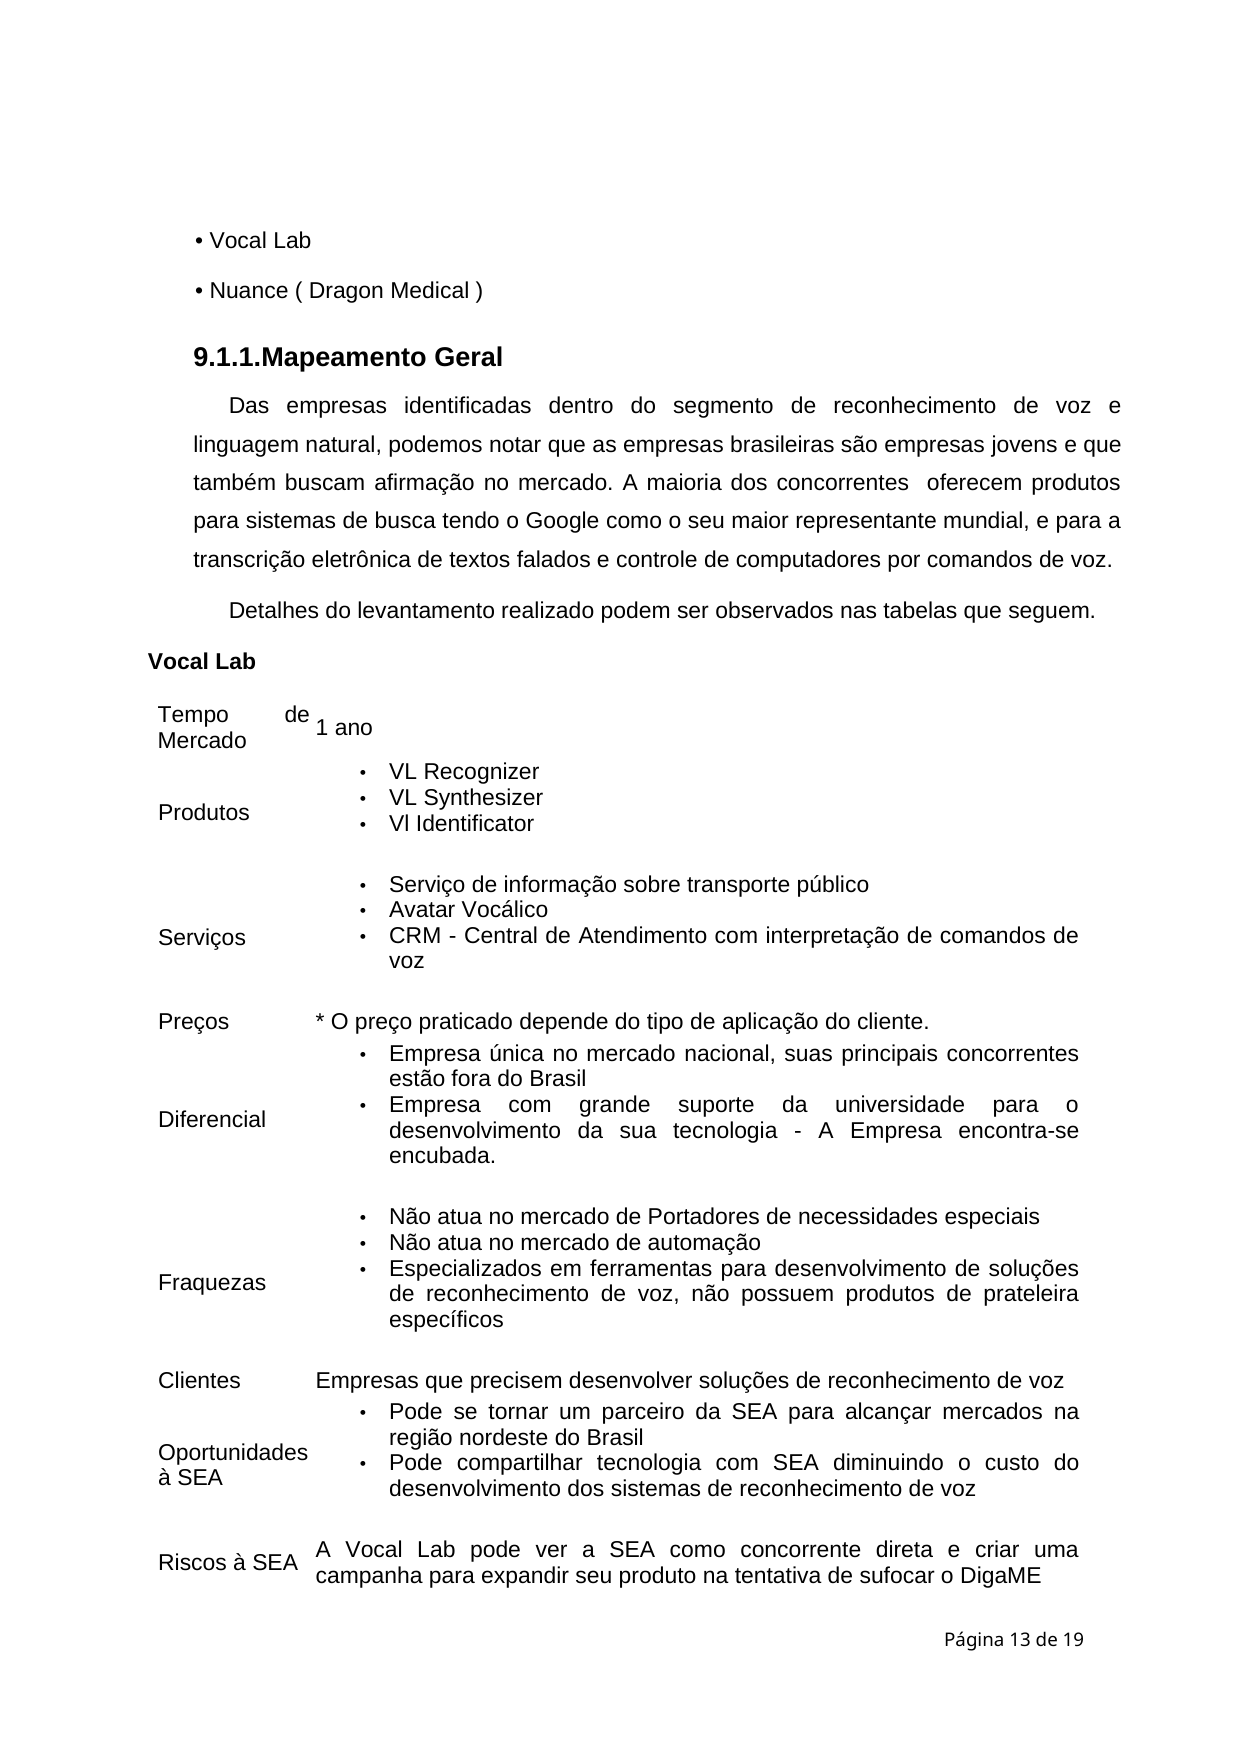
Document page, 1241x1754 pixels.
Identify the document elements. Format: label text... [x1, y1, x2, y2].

subtitle Mapeamento Geral [193, 342, 1122, 372]
table_cell A Vocal Lab pode ver a SEA como concorrente direta e criar uma campanha para expandir seu produto na tentativa de sufocar o DigaME [313, 1534, 1082, 1591]
table_cell Serviço de informação sobre transporte público Avatar Vocálico CRM - Central de Atendimento com interpretação de comandos de voz [313, 868, 1082, 1006]
table_cell Serviços [155, 868, 312, 1006]
table_cell VL Recognizer VL Synthesizer Vl Identificator [313, 756, 1082, 868]
table_cell Diferencial [155, 1038, 312, 1201]
table_cell Produtos [155, 756, 312, 868]
table_cell Riscos à SEA [155, 1534, 312, 1591]
table_header Tempo de Mercado [155, 699, 312, 756]
table_cell Oportunidades à SEA [155, 1396, 312, 1534]
table_cell Pode se tornar um parceiro da SEA para alcançar mercados na região nordeste do Brasil Pode compartilhar tecnologia com SEA diminuindo o custo do desenvolvimento dos sistemas de reconhecimento de voz [313, 1396, 1082, 1534]
table_cell Fraquezas [155, 1201, 312, 1364]
table_cell Empresa única no mercado nacional, suas principais concorrentes estão fora do Brasil Empresa com grande suporte da universidade para o desenvolvimento da sua tecnologia - A Empresa encontra-se encubada. [313, 1038, 1082, 1201]
text Das empresas identificadas dentro do segmento de reconhecimento de voz e linguagem natural, podemos notar que as empresas brasileiras são empresas jovens e que também buscam afirmação no mercado. A maioria dos concorrentes oferecem produtos para sistemas de busca tendo o Google como o seu maior representante mundial, e para a transcrição eletrônica de textos falados e controle de computadores por comandos de voz. [193, 393, 1122, 572]
table_cell * O preço praticado depende do tipo de aplicação do cliente. [313, 1006, 1082, 1038]
table_cell Não atua no mercado de Portadores de necessidades especiais Não atua no mercado de automação Especializados em ferramentas para desenvolvimento de soluções de reconhecimento de voz, não possuem produtos de prateleira específicos [313, 1201, 1082, 1364]
table_cell Preços [155, 1006, 312, 1038]
table_header 1 ano [313, 699, 1082, 756]
text Vocal Lab [148, 648, 1122, 674]
table_cell Empresas que precisem desenvolver soluções de reconhecimento de voz [313, 1365, 1082, 1396]
text • Vocal Lab [159, 227, 1122, 253]
text • Nuance ( Dragon Medical ) [159, 278, 1122, 304]
text Detalhes do levantamento realizado podem ser observados nas tabelas que seguem. [193, 597, 1122, 623]
table_cell Clientes [155, 1365, 312, 1396]
